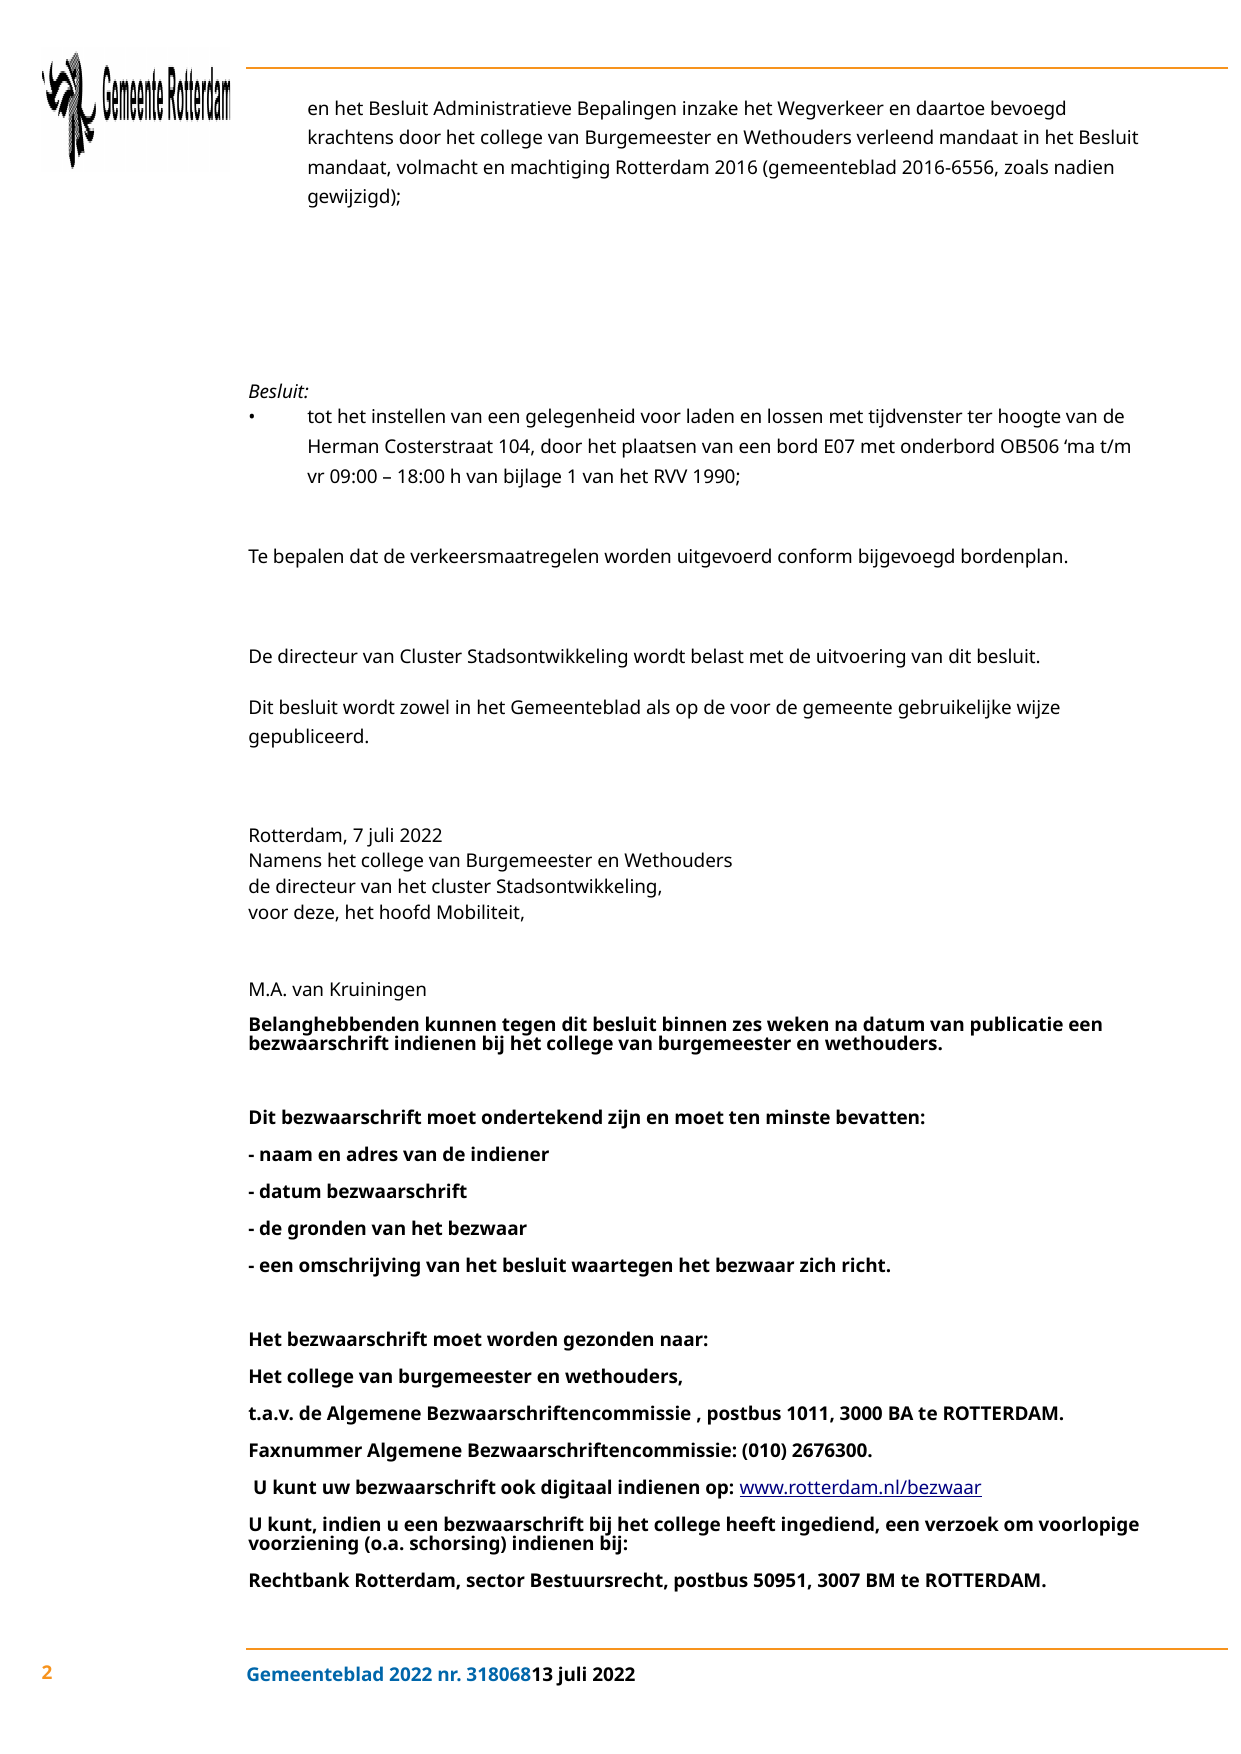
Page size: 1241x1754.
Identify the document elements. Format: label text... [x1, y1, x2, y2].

text Dit besluit wordt zowel in het Gemeenteblad als op de voor de gemeente gebruikelijke wijze gepubliceerd. [248, 694, 1152, 749]
text Faxnummer Algemene Bezwaarschriftencommissie: (010) 2676300. [248, 1442, 1152, 1461]
text Namens het college van Burgemeester en Wethouders [248, 848, 1152, 873]
text Het bezwaarschrift moet worden gezonden naar: [248, 1331, 1152, 1350]
text U kunt uw bezwaarschrift ook digitaal indienen op: www.rotterdam.nl/bezwaar [248, 1479, 1152, 1498]
text - naam en adres van de indiener [248, 1146, 1152, 1165]
text de directeur van het cluster Stadsontwikkeling, [248, 873, 1152, 899]
text De directeur van Cluster Stadsontwikkeling wordt belast met de uitvoering van dit besluit. [248, 644, 1152, 669]
text U kunt, indien u een bezwaarschrift bij het college heeft ingediend, een verzoek om voorlopige voorziening (o.a. schorsing) indienen bij: [248, 1516, 1152, 1554]
text t.a.v. de Algemene Bezwaarschriftencommissie , postbus 1011, 3000 BA te ROTTERDAM. [248, 1405, 1152, 1424]
text Dit bezwaarschrift moet ondertekend zijn en moet ten minste bevatten: [248, 1109, 1152, 1128]
list en het Besluit Administratieve Bepalingen inzake het Wegverkeer en daartoe bevoegd krachtens door het college van Burgemeester en Wethouders verleend mandaat in het Besluit mandaat, volmacht en machtiging Rotterdam 2016 (gemeenteblad 2016-6556, zoals nadien gewijzigd); [248, 95, 1152, 209]
text Te bepalen dat de verkeersmaatregelen worden uitgevoerd conform bijgevoegd bordenplan. [248, 543, 1152, 568]
text - de gronden van het bezwaar [248, 1220, 1152, 1239]
picture [41, 47, 231, 172]
list tot het instellen van een gelegenheid voor laden en lossen met tijdvenster ter hoogte van de Herman Costerstraat 104, door het plaatsen van een bord E07 met onderbord OB506 ‘ma t/m vr 09:00 – 18:00 h van bijlage 1 van het RVV 1990; [248, 404, 1152, 488]
text Belanghebbenden kunnen tegen dit besluit binnen zes weken na datum van publicatie een bezwaarschrift indienen bij het college van burgemeester en wethouders. [248, 1016, 1152, 1054]
text Rotterdam, 7 juli 2022 [248, 822, 1152, 848]
text - datum bezwaarschrift [248, 1183, 1152, 1202]
text Het college van burgemeester en wethouders, [248, 1368, 1152, 1387]
text M.A. van Kruiningen [248, 976, 1152, 1002]
text Rechtbank Rotterdam, sector Bestuursrecht, postbus 50951, 3007 BM te ROTTERDAM. [248, 1572, 1152, 1591]
text voor deze, het hoofd Mobiliteit, [248, 899, 1152, 925]
text - een omschrijving van het besluit waartegen het bezwaar zich richt. [248, 1257, 1152, 1276]
text Besluit: [248, 378, 1152, 404]
